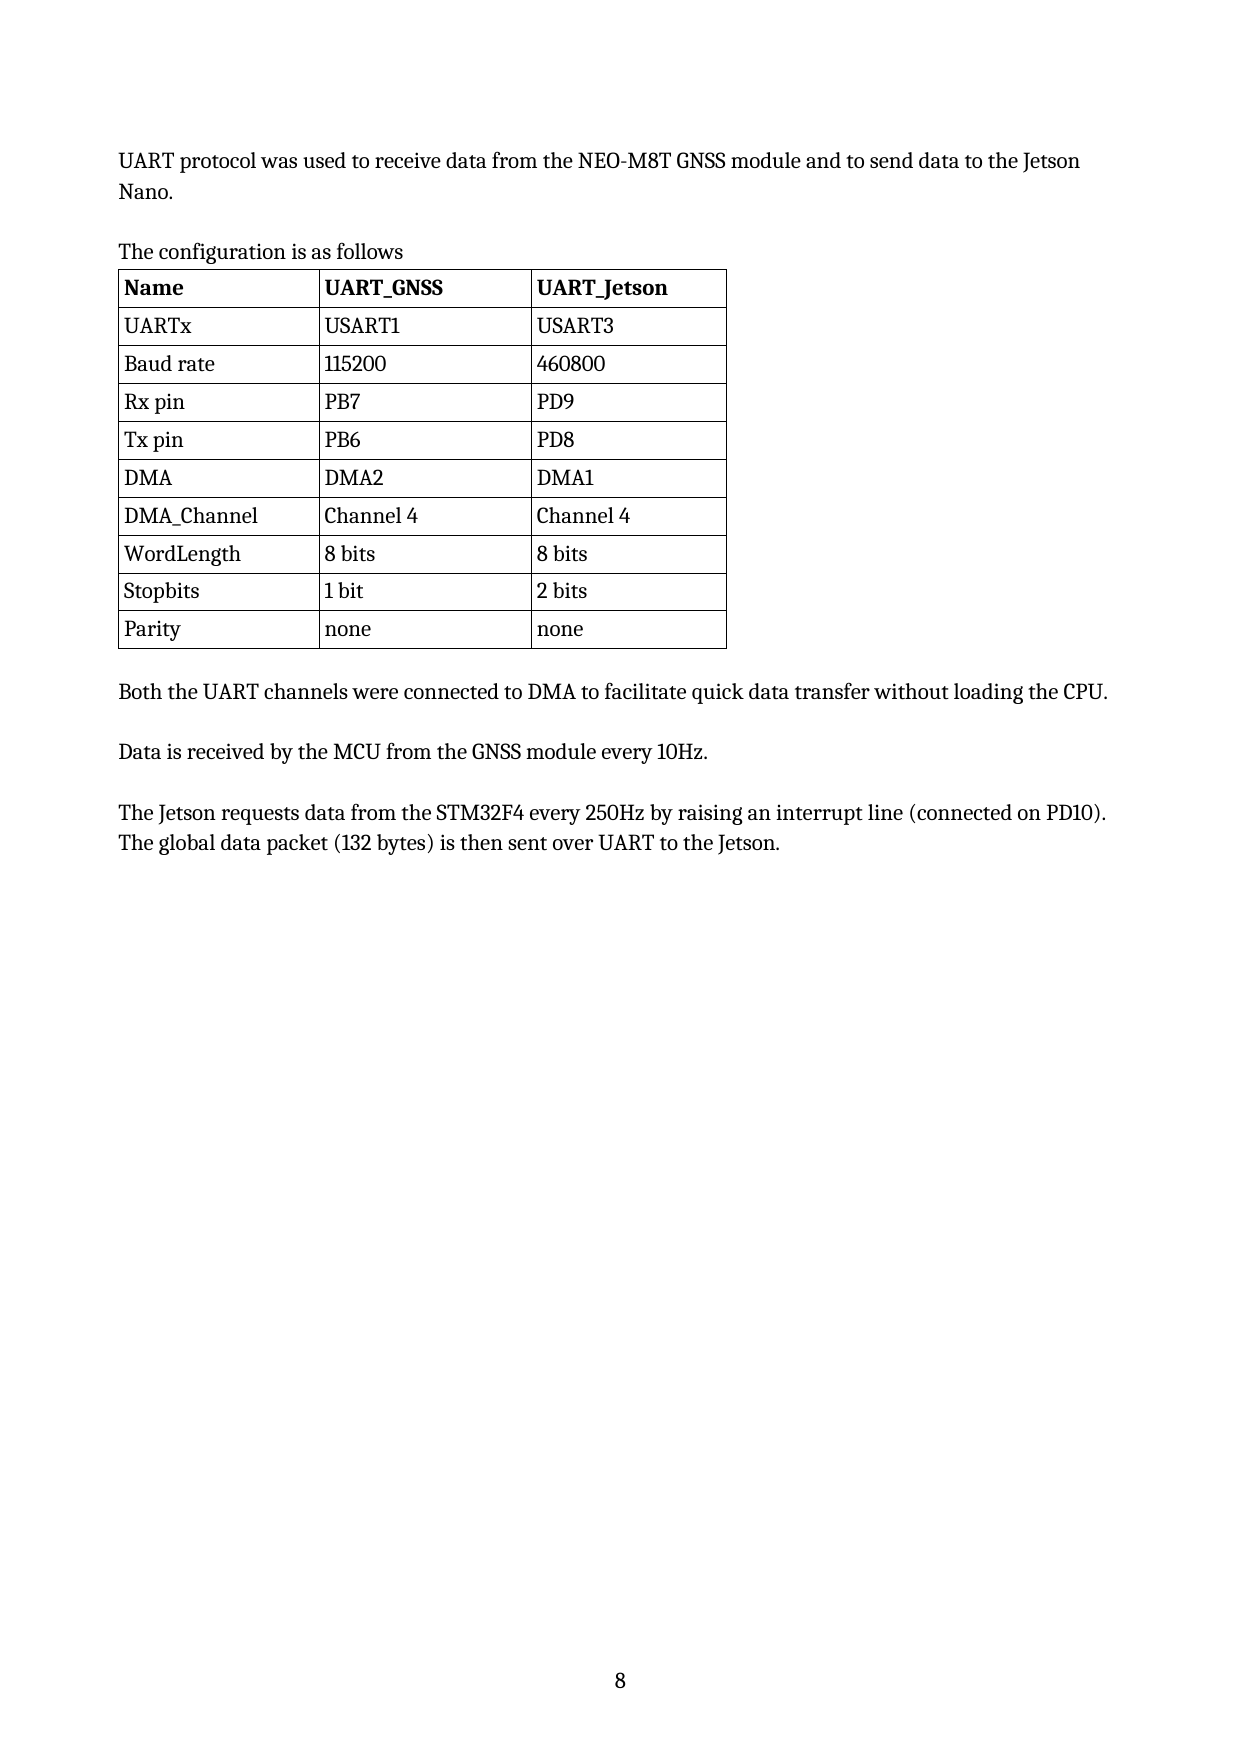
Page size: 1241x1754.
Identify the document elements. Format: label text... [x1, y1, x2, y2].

text The Jetson requests data from the STM32F4 every 250Hz by raising an interrupt line (connected on PD10). The global data packet (132 bytes) is then sent over UART to the Jetson. [118, 799, 1122, 856]
table_cell USART1 [320, 308, 531, 345]
table_cell 8 bits [532, 536, 726, 572]
table_cell DMA_Channel [119, 498, 319, 534]
text Data is received by the MCU from the GNSS module every 10Hz. [118, 739, 1122, 765]
table_cell Channel 4 [532, 498, 726, 534]
text The configuration is as follows [118, 239, 1122, 265]
table_cell Tx pin [119, 422, 319, 459]
table_cell 8 bits [320, 536, 531, 572]
table_cell USART3 [532, 308, 726, 345]
table_cell WordLength [119, 536, 319, 572]
text UART protocol was used to receive data from the NEO-M8T GNSS module and to send data to the Jetson Nano. [118, 148, 1122, 205]
table_cell PD8 [532, 422, 726, 459]
table_cell PB7 [320, 384, 531, 421]
table_cell DMA2 [320, 460, 531, 497]
table_header UART_GNSS [320, 270, 531, 307]
table_cell 1 bit [320, 574, 531, 610]
table_header UART_Jetson [532, 270, 726, 307]
table_cell PB6 [320, 422, 531, 459]
table_cell UARTx [119, 308, 319, 345]
table_cell Parity [119, 611, 319, 648]
table_header Name [119, 270, 319, 307]
table_cell none [320, 611, 531, 648]
table_cell PD9 [532, 384, 726, 421]
table_cell 460800 [532, 346, 726, 383]
table_cell DMA1 [532, 460, 726, 497]
table_cell Stopbits [119, 574, 319, 610]
table_cell 115200 [320, 346, 531, 383]
table_cell Rx pin [119, 384, 319, 421]
table_cell Channel 4 [320, 498, 531, 534]
table_cell DMA [119, 460, 319, 497]
text Both the UART channels were connected to DMA to facilitate quick data transfer without loading the CPU. [118, 679, 1122, 705]
table_cell 2 bits [532, 574, 726, 610]
table_cell none [532, 611, 726, 648]
table_cell Baud rate [119, 346, 319, 383]
